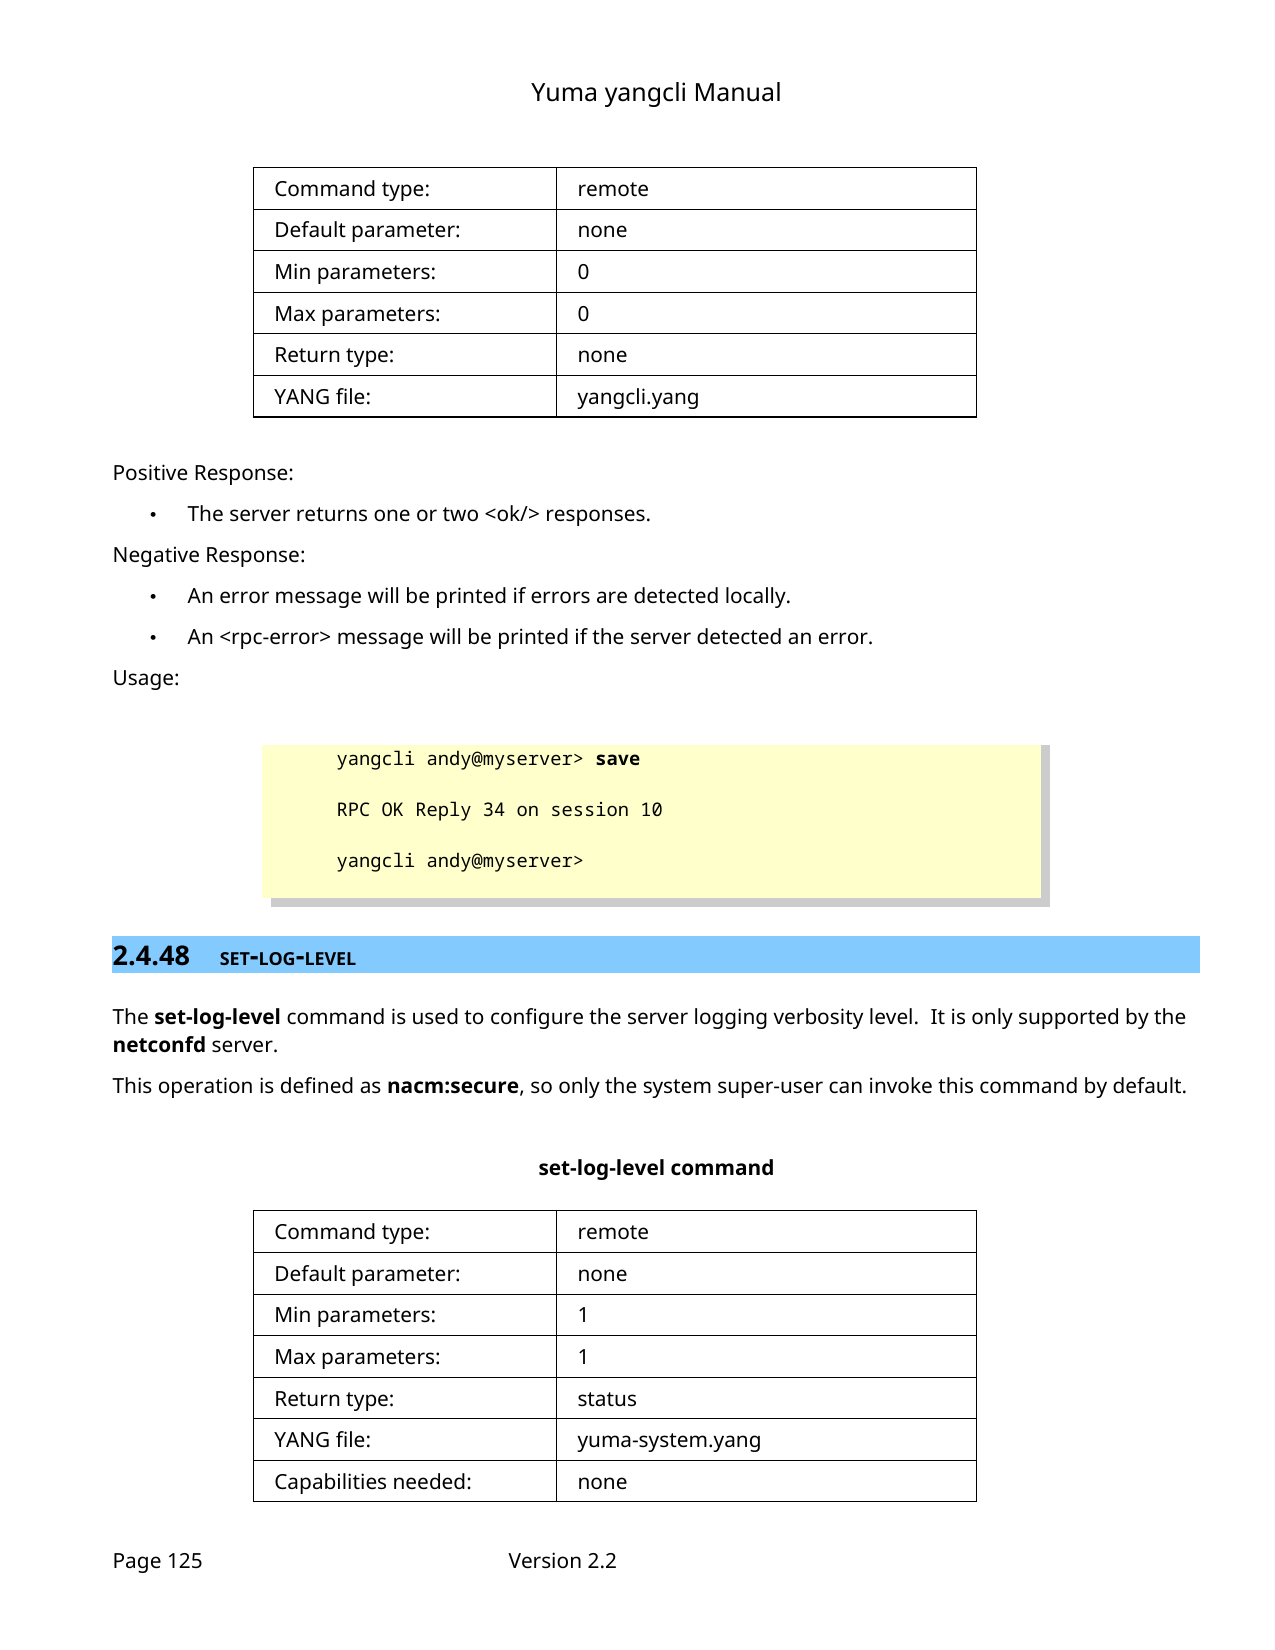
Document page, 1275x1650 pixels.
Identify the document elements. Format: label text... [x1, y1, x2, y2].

table_cell Capabilities needed: [254, 1461, 556, 1501]
subtitle set-log-level [112, 936, 1200, 973]
table_cell yuma-system.yang [557, 1419, 976, 1460]
table_header remote [557, 1211, 976, 1252]
table_cell 0 [557, 293, 976, 333]
table_cell none [557, 1253, 976, 1293]
table_header remote [557, 168, 976, 208]
table_cell YANG file: [254, 1419, 556, 1460]
table_cell none [557, 1461, 976, 1501]
text yangcli andy@myserver> [262, 847, 1041, 872]
text Usage: [112, 663, 1200, 691]
list The server returns one or two <ok/> responses. [150, 499, 1200, 528]
table_cell Default parameter: [254, 1253, 556, 1293]
table_cell Min parameters: [254, 1295, 556, 1335]
table_header Command type: [254, 1211, 556, 1252]
table_cell Default parameter: [254, 210, 556, 250]
table_cell 1 [557, 1295, 976, 1335]
subtitle set-log-level command [127, 1153, 1185, 1182]
table_cell none [557, 334, 976, 375]
table_cell yangcli.yang [557, 376, 976, 416]
table_cell 0 [557, 251, 976, 292]
table_cell 1 [557, 1336, 976, 1377]
text yangcli andy@myserver> save [262, 745, 1041, 770]
text Positive Response: [112, 458, 1200, 487]
table_cell Return type: [254, 334, 556, 375]
text This operation is defined as nacm:secure, so only the system super-user can invoke this command by default. [112, 1072, 1200, 1100]
table_cell Max parameters: [254, 1336, 556, 1377]
text The set-log-level command is used to configure the server logging verbosity level. It is only supported by the netconfd server. [112, 1002, 1200, 1059]
table_cell Return type: [254, 1378, 556, 1418]
table_cell YANG file: [254, 376, 556, 416]
text RPC OK Reply 34 on session 10 [262, 796, 1041, 821]
table_cell status [557, 1378, 976, 1418]
table_cell Max parameters: [254, 293, 556, 333]
table_cell none [557, 210, 976, 250]
list An <rpc-error> message will be printed if the server detected an error. [150, 622, 1200, 651]
table_header Command type: [254, 168, 556, 208]
list An error message will be printed if errors are detected locally. [150, 581, 1200, 609]
table_cell Min parameters: [254, 251, 556, 292]
text Negative Response: [112, 540, 1200, 569]
